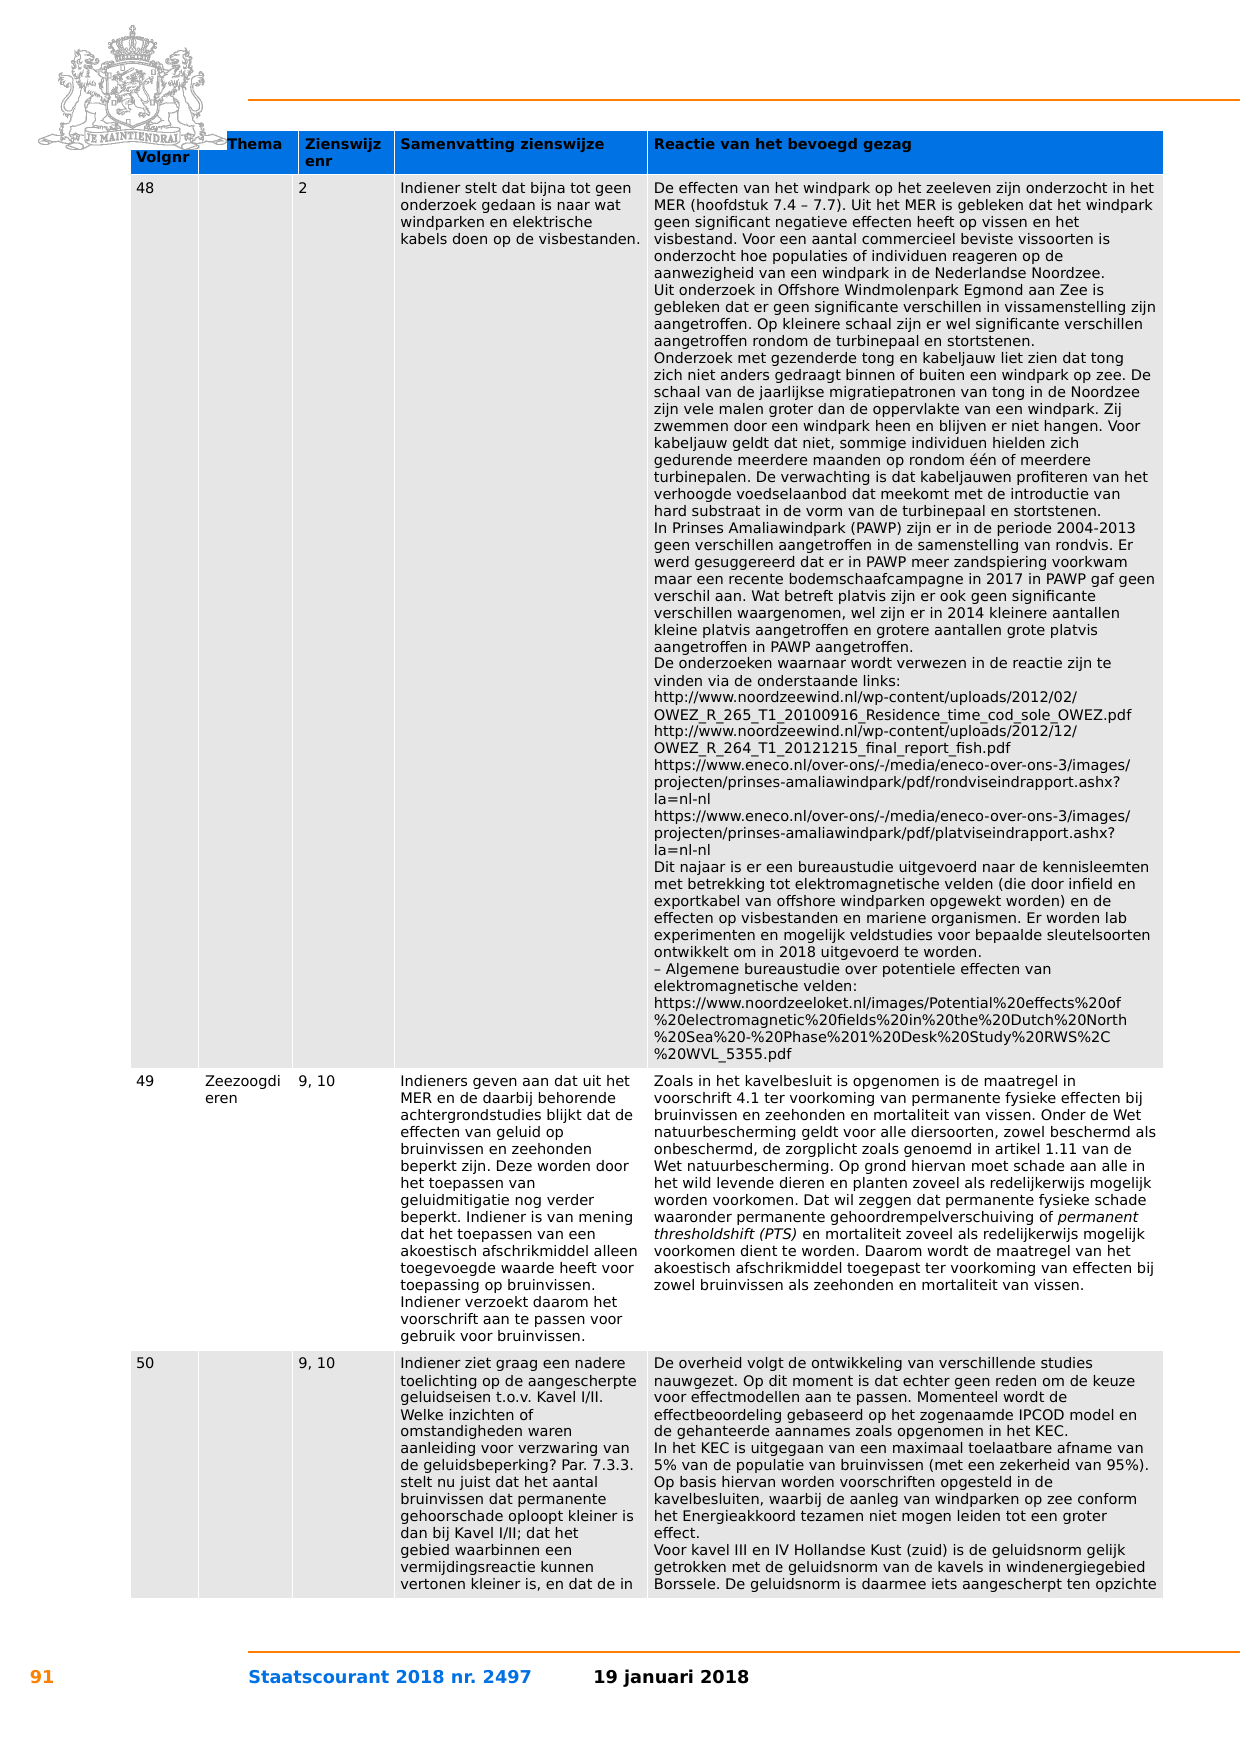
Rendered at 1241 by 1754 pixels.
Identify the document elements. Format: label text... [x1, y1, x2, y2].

table_cell De effecten van het windpark op het zeeleven zijn onderzocht in het MER (hoofdstuk 7.4 – 7.7). Uit het MER is gebleken dat het windpark geen significant negatieve effecten heeft op vissen en het visbestand. Voor een aantal commercieel beviste vissoorten is onderzocht hoe populaties of individuen reageren op de aanwezigheid van een windpark in de Nederlandse Noordzee. Uit onderzoek in Offshore Windmolenpark Egmond aan Zee is gebleken dat er geen significante verschillen in vissamenstelling zijn aangetroffen. Op kleinere schaal zijn er wel significante verschillen aangetroffen rondom de turbinepaal en stortstenen. Onderzoek met gezenderde tong en kabeljauw liet zien dat tong zich niet anders gedraagt binnen of buiten een windpark op zee. De schaal van de jaarlijkse migratiepatronen van tong in de Noordzee zijn vele malen groter dan de oppervlakte van een windpark. Zij zwemmen door een windpark heen en blijven er niet hangen. Voor kabeljauw geldt dat niet, sommige individuen hielden zich gedurende meerdere maanden op rondom één of meerdere turbinepalen. De verwachting is dat kabeljauwen profiteren van het verhoogde voedselaanbod dat meekomt met de introductie van hard substraat in de vorm van de turbinepaal en stortstenen. In Prinses Amaliawindpark (PAWP) zijn er in de periode 2004-2013 geen verschillen aangetroffen in de samenstelling van rondvis. Er werd gesuggereerd dat er in PAWP meer zandspiering voorkwam maar een recente bodemschaafcampagne in 2017 in PAWP gaf geen verschil aan. Wat betreft platvis zijn er ook geen significante verschillen waargenomen, wel zijn er in 2014 kleinere aantallen kleine platvis aangetroffen en grotere aantallen grote platvis aangetroffen in PAWP aangetroffen. De onderzoeken waarnaar wordt verwezen in de reactie zijn te vinden via de onderstaande links: http://www.noordzeewind.nl/wp-content/uploads/2012/02/OWEZ_R_265_T1_20100916_Residence_time_cod_sole_OWEZ.pdf http://www.noordzeewind.nl/wp-content/uploads/2012/12/OWEZ_R_264_T1_20121215_final_report_fish.pdf https://www.eneco.nl/over-ons/-/media/eneco-over-ons-3/images/projecten/prinses-amaliawindpark/pdf/rondviseindrapport.ashx?la=nl-nl https://www.eneco.nl/over-ons/-/media/eneco-over-ons-3/images/projecten/prinses-amaliawindpark/pdf/platviseindrapport.ashx?la=nl-nl Dit najaar is er een bureaustudie uitgevoerd naar de kennisleemten met betrekking tot elektromagnetische velden (die door infield en exportkabel van offshore windparken opgewekt worden) en de effecten op visbestanden en mariene organismen. Er worden lab experimenten en mogelijk veldstudies voor bepaalde sleutelsoorten ontwikkelt om in 2018 uitgevoerd te worden. – Algemene bureaustudie over potentiele effecten van elektromagnetische velden: https://www.noordzeeloket.nl/images/Potential%20effects%20of%20electromagnetic%20fields%20in%20the%20Dutch%20North%20Sea%20-%20Phase%201%20Desk%20Study%20RWS%2C%20WVL_5355.pdf [648, 175, 1163, 1068]
table_cell 50 [131, 1351, 198, 1598]
table_cell 9, 10 [293, 1069, 394, 1350]
table_cell [199, 1351, 292, 1598]
table_cell Indiener ziet graag een nadere toelichting op de aangescherpte geluidseisen t.o.v. Kavel I/II. Welke inzichten of omstandigheden waren aanleiding voor verzwaring van de geluidsbeperking? Par. 7.3.3. stelt nu juist dat het aantal bruinvissen dat permanente gehoorschade oploopt kleiner is dan bij Kavel I/II; dat het gebied waarbinnen een vermijdingsreactie kunnen vertonen kleiner is, en dat de in [395, 1351, 647, 1598]
table_cell Indieners geven aan dat uit het MER en de daarbij behorende achtergrondstudies blijkt dat de effecten van geluid op bruinvissen en zeehonden beperkt zijn. Deze worden door het toepassen van geluidmitigatie nog verder beperkt. Indiener is van mening dat het toepassen van een akoestisch afschrikmiddel alleen toegevoegde waarde heeft voor toepassing op bruinvissen. Indiener verzoekt daarom het voorschrift aan te passen voor gebruik voor bruinvissen. [395, 1069, 647, 1350]
table_header Reactie van het bevoegd gezag [648, 131, 1163, 174]
table_cell Zeezoogdieren [199, 1069, 292, 1350]
table_cell 9, 10 [293, 1351, 394, 1598]
table_cell Indiener stelt dat bijna tot geen onderzoek gedaan is naar wat windparken en elektrische kabels doen op de visbestanden. [395, 175, 647, 1068]
table_cell 2 [293, 175, 394, 1068]
table_header Samenvatting zienswijze [395, 131, 647, 174]
picture [38, 25, 227, 150]
table_cell [199, 175, 292, 1068]
table_cell 48 [131, 175, 198, 1068]
table_header Volgnr [131, 150, 198, 174]
table_cell De overheid volgt de ontwikkeling van verschillende studies nauwgezet. Op dit moment is dat echter geen reden om de keuze voor effectmodellen aan te passen. Momenteel wordt de effectbeoordeling gebaseerd op het zogenaamde IPCOD model en de gehanteerde aannames zoals opgenomen in het KEC. In het KEC is uitgegaan van een maximaal toelaatbare afname van 5% van de populatie van bruinvissen (met een zekerheid van 95%). Op basis hiervan worden voorschriften opgesteld in de kavelbesluiten, waarbij de aanleg van windparken op zee conform het Energieakkoord tezamen niet mogen leiden tot een groter effect. Voor kavel III en IV Hollandse Kust (zuid) is de geluidsnorm gelijk getrokken met de geluidsnorm van de kavels in windenergiegebied Borssele. De geluidsnorm is daarmee iets aangescherpt ten opzichte [648, 1351, 1163, 1598]
table_cell Zoals in het kavelbesluit is opgenomen is de maatregel in voorschrift 4.1 ter voorkoming van permanente fysieke effecten bij bruinvissen en zeehonden en mortaliteit van vissen. Onder de Wet natuurbescherming geldt voor alle diersoorten, zowel beschermd als onbeschermd, de zorgplicht zoals genoemd in artikel 1.11 van de Wet natuurbescherming. Op grond hiervan moet schade aan alle in het wild levende dieren en planten zoveel als redelijkerwijs mogelijk worden voorkomen. Dat wil zeggen dat permanente fysieke schade waaronder permanente gehoordrempelverschuiving of permanent thresholdshift (PTS) en mortaliteit zoveel als redelijkerwijs mogelijk voorkomen dient te worden. Daarom wordt de maatregel van het akoestisch afschrikmiddel toegepast ter voorkoming van effecten bij zowel bruinvissen als zeehonden en mortaliteit van vissen. [648, 1069, 1163, 1350]
table_cell 49 [131, 1069, 198, 1350]
table_header Zienswijzenr [299, 131, 394, 174]
table_header Thema [199, 131, 298, 174]
